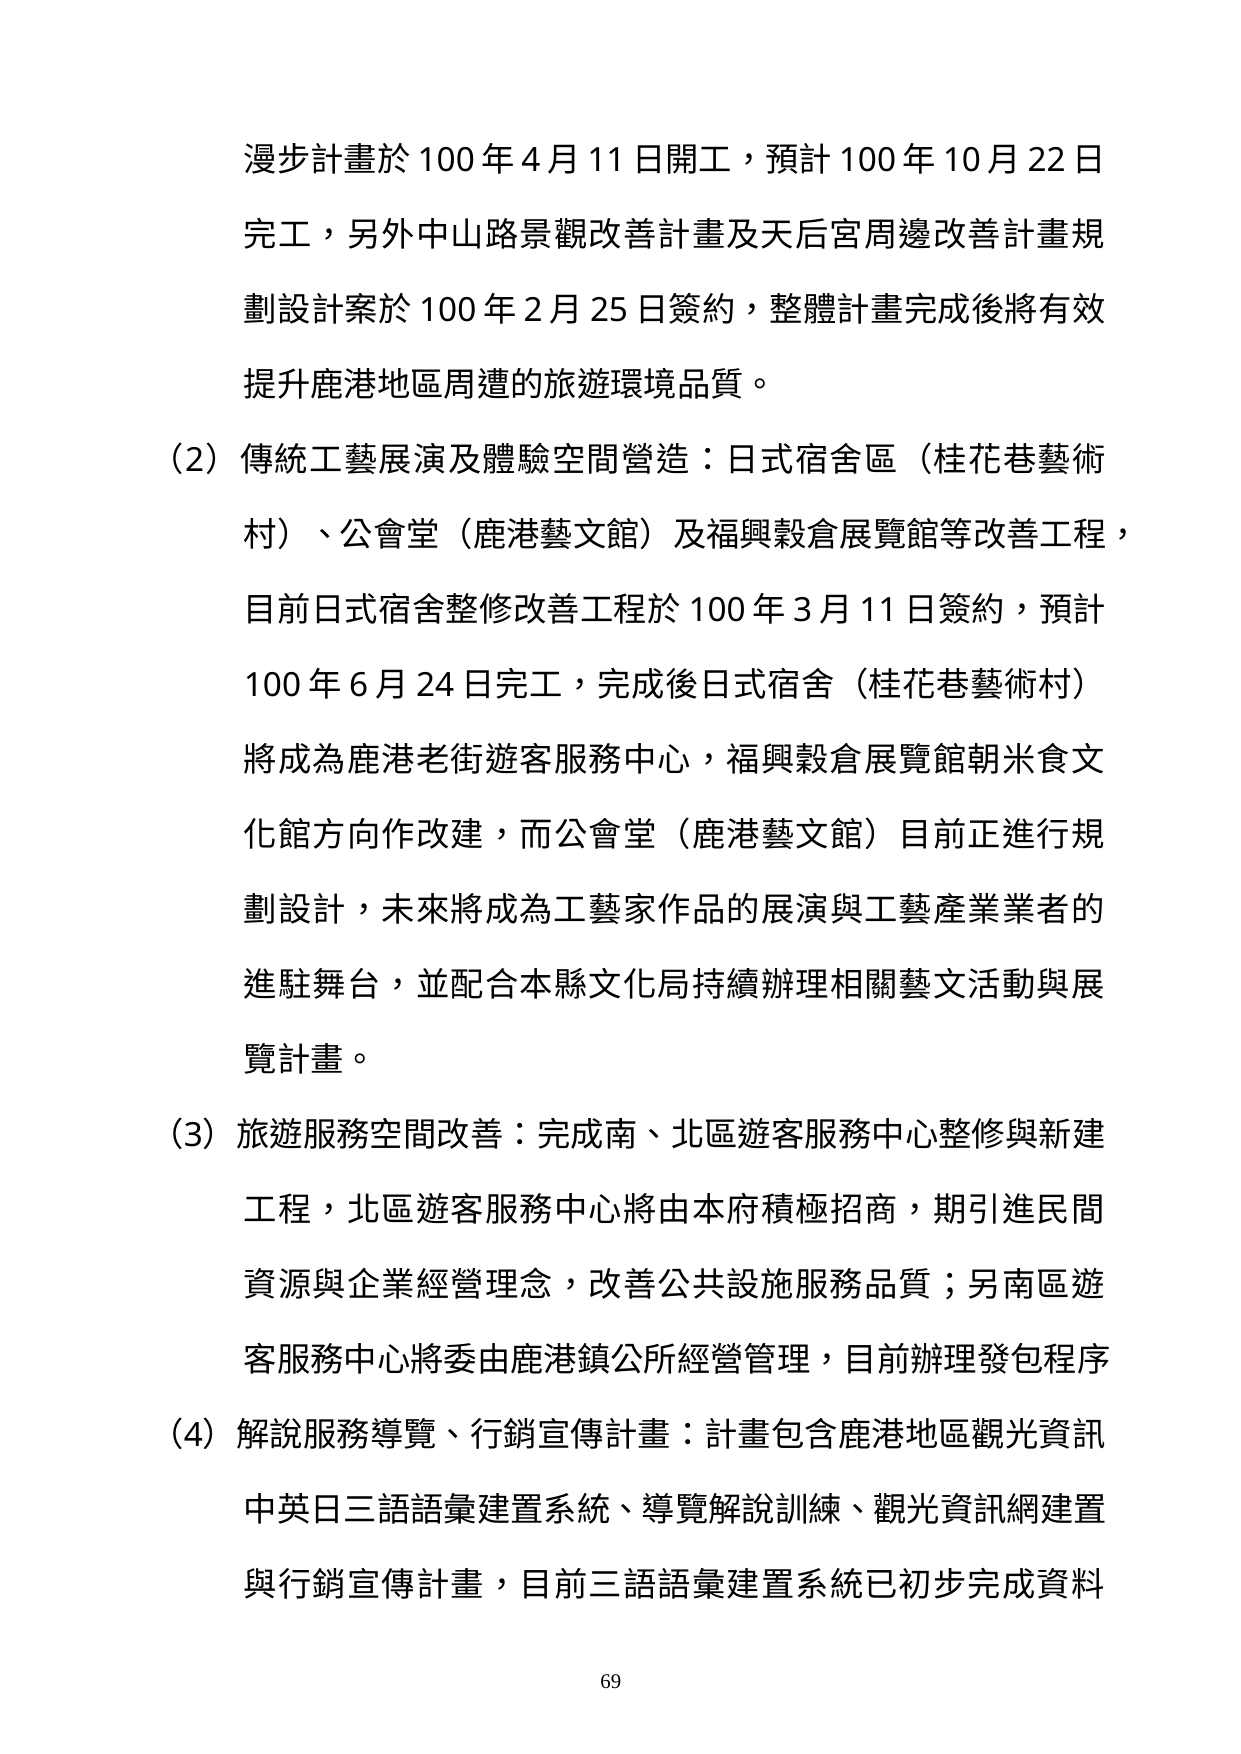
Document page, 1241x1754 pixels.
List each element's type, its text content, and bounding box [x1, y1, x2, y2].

text （4）解說服務導覽、行銷宣傳計畫：計畫包含鹿港地區觀光資訊中英日三語語彙建置系統、導覽解說訓練、觀光資訊網建置與行銷宣傳計畫，目前三語語彙建置系統已初步完成資料 [150, 1395, 1106, 1620]
text （3）旅遊服務空間改善：完成南、北區遊客服務中心整修與新建工程，北區遊客服務中心將由本府積極招商，期引進民間資源與企業經營理念，改善公共設施服務品質；另南區遊客服務中心將委由鹿港鎮公所經營管理，目前辦理發包程序。 [150, 1095, 1106, 1395]
text （2）傳統工藝展演及體驗空間營造：日式宿舍區（桂花巷藝術村）、公會堂（鹿港藝文館）及福興穀倉展覽館等改善工程，目前日式宿舍整修改善工程於100年3月11日簽約，預計100年6月24日完工，完成後日式宿舍（桂花巷藝術村）將成為鹿港老街遊客服務中心，福興穀倉展覽館朝米食文化館方向作改建，而公會堂（鹿港藝文館）目前正進行規劃設計，未來將成為工藝家作品的展演與工藝產業業者的進駐舞台，並配合本縣文化局持續辦理相關藝文活動與展覽計畫。 [150, 420, 1106, 1095]
text 漫步計畫於100年4月11日開工，預計100年10月22日完工，另外中山路景觀改善計畫及天后宮周邊改善計畫規劃設計案於100年2月25日簽約，整體計畫完成後將有效提升鹿港地區周遭的旅遊環境品質。 [150, 120, 1106, 420]
